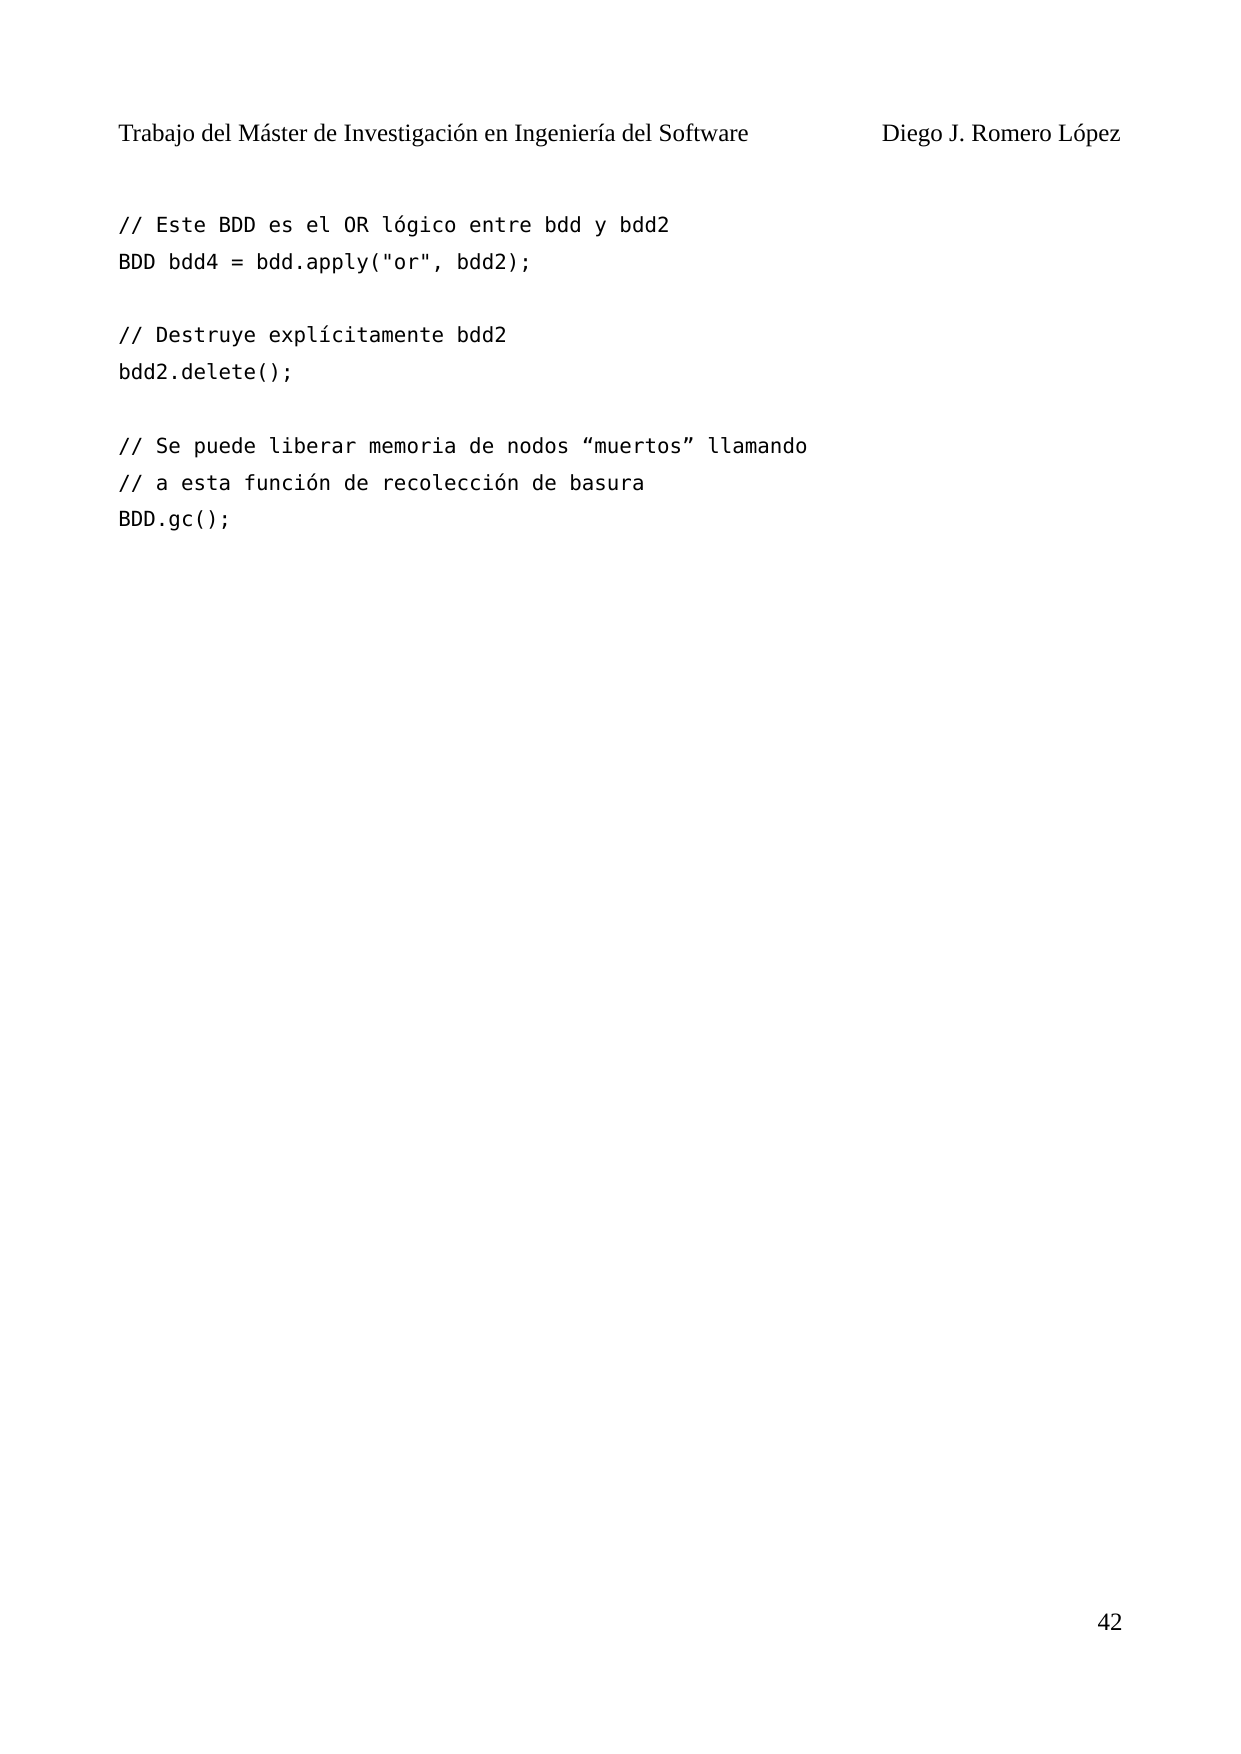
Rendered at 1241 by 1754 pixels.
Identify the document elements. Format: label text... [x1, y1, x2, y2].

text BDD bdd4 = bdd.apply("or", bdd2); [118, 250, 1122, 274]
text // Destruye explícitamente bdd2 [118, 323, 1122, 348]
text // a esta función de recolección de basura [118, 471, 1122, 495]
text BDD.gc(); [118, 507, 1122, 532]
text // Este BDD es el OR lógico entre bdd y bdd2 [118, 213, 1122, 237]
text // Se puede liberar memoria de nodos “muertos” llamando [118, 434, 1122, 458]
text bdd2.delete(); [118, 360, 1122, 384]
